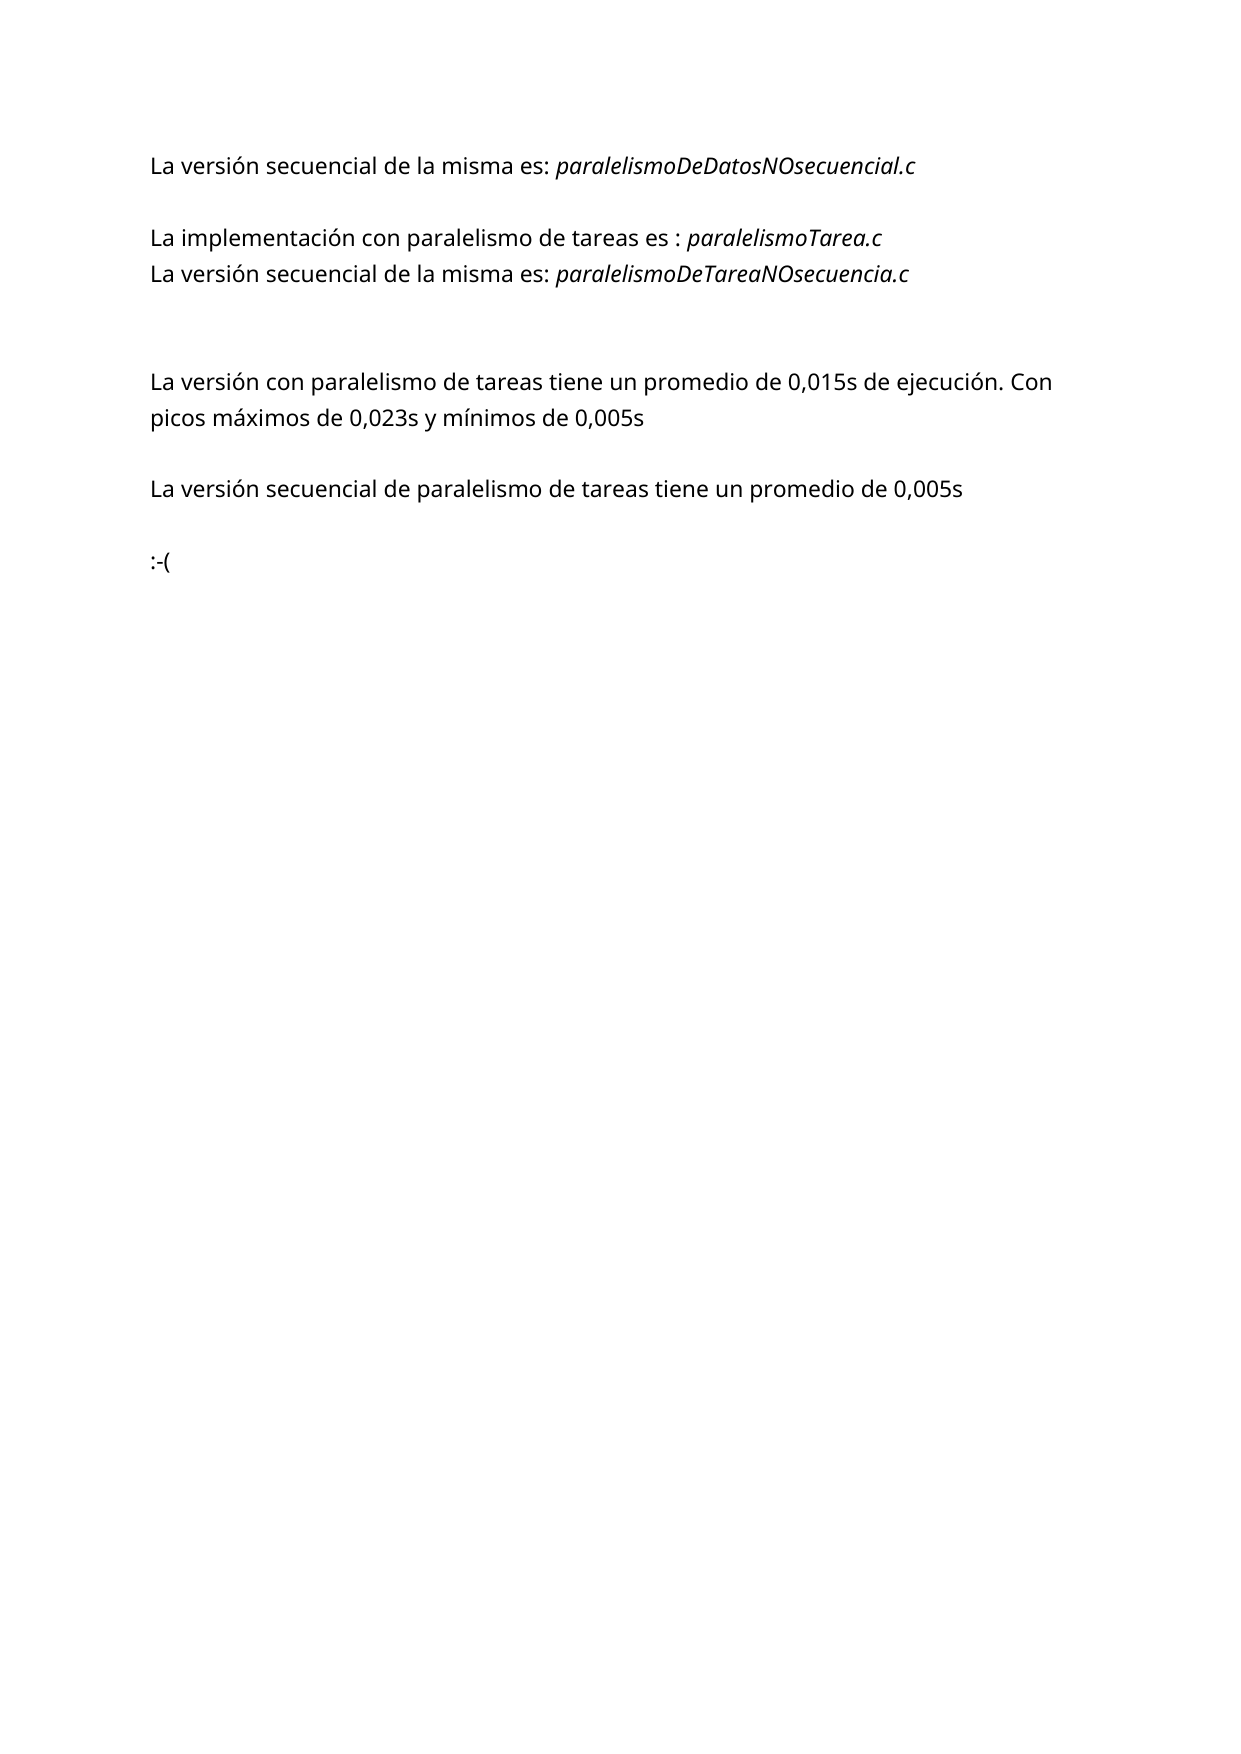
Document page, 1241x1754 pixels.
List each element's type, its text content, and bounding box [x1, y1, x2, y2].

text La versión secuencial de la misma es: paralelismoDeDatosNOsecuencial.c [150, 150, 1090, 181]
text :-( [150, 545, 1090, 577]
text La implementación con paralelismo de tareas es : paralelismoTarea.c [150, 222, 1090, 253]
text La versión con paralelismo de tareas tiene un promedio de 0,015s de ejecución. Con picos máximos de 0,023s y mínimos de 0,005s [150, 366, 1090, 433]
text La versión secuencial de paralelismo de tareas tiene un promedio de 0,005s [150, 473, 1090, 505]
text La versión secuencial de la misma es: paralelismoDeTareaNOsecuencia.c [150, 258, 1090, 289]
